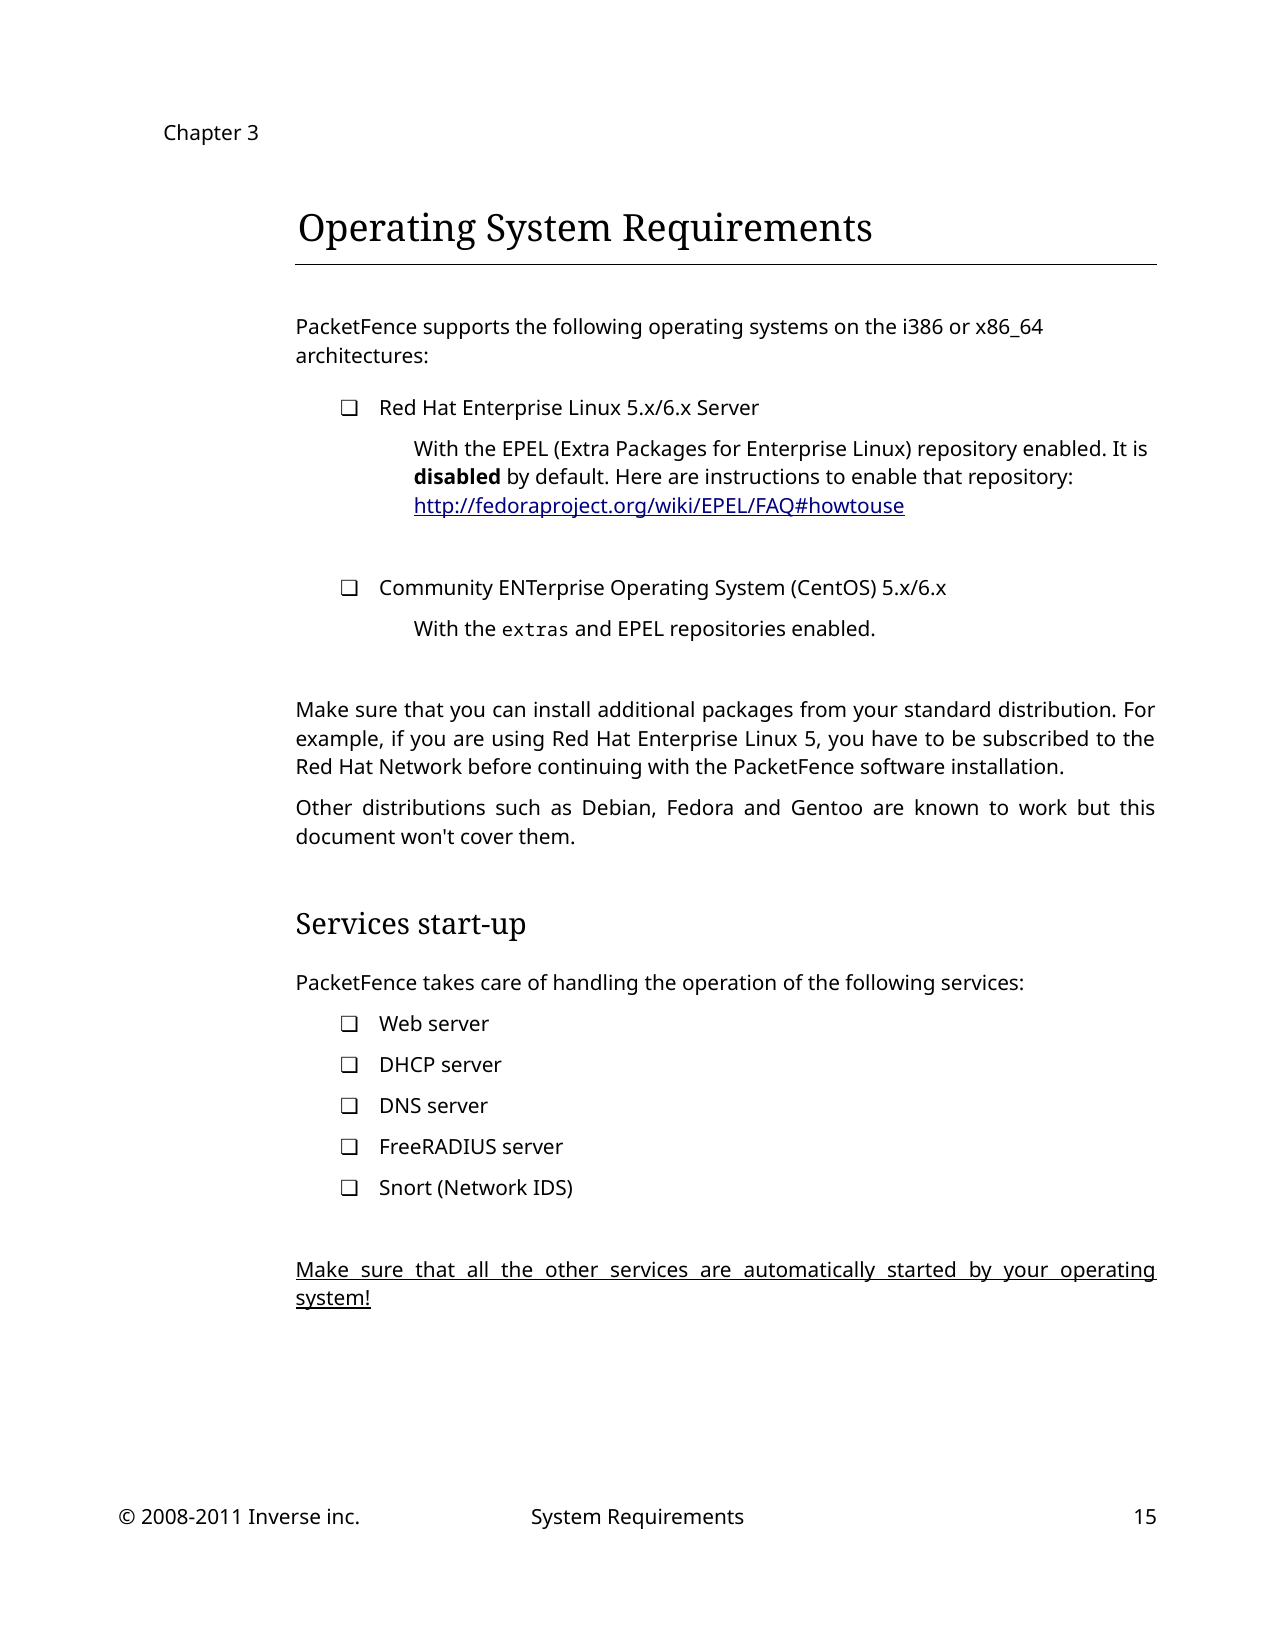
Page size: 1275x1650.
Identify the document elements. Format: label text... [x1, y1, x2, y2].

list ❏ Web server [340, 1009, 1157, 1037]
text PacketFence takes care of handling the operation of the following services: [295, 968, 1157, 997]
list ❏ FreeRADIUS server [340, 1132, 1157, 1160]
subtitle Operating System Requirements [295, 201, 1157, 264]
text PacketFence supports the following operating systems on the i386 or x86_64 architectures: [295, 312, 1157, 369]
text With the extras and EPEL repositories enabled. [413, 614, 1157, 642]
list ❏ Snort (Network IDS) [340, 1173, 1157, 1201]
list ❏ DNS server [340, 1091, 1157, 1119]
list With the EPEL (Extra Packages for Enterprise Linux) repository enabled. It is disabled by default. Here are instructions to enable that repository: http://fedoraproject.org/wiki/EPEL/FAQ#howtouse [413, 434, 1157, 519]
text Other distributions such as Debian, Fedora and Gentoo are known to work but this document won't cover them. [295, 793, 1157, 850]
text Make sure that all the other services are automatically started by your operating [295, 1255, 1157, 1279]
list ❏ Red Hat Enterprise Linux 5.x/6.x Server [340, 393, 1157, 421]
text system! [295, 1280, 1157, 1312]
subtitle Services start-up [295, 904, 1157, 943]
list ❏ DHCP server [340, 1050, 1157, 1078]
list ❏ Community ENTerprise Operating System (CentOS) 5.x/6.x [340, 573, 1157, 601]
text Make sure that you can install additional packages from your standard distribution. For example, if you are using Red Hat Enterprise Linux 5, you have to be subscribed to the Red Hat Network before continuing with the PacketFence software installation. [295, 696, 1157, 781]
